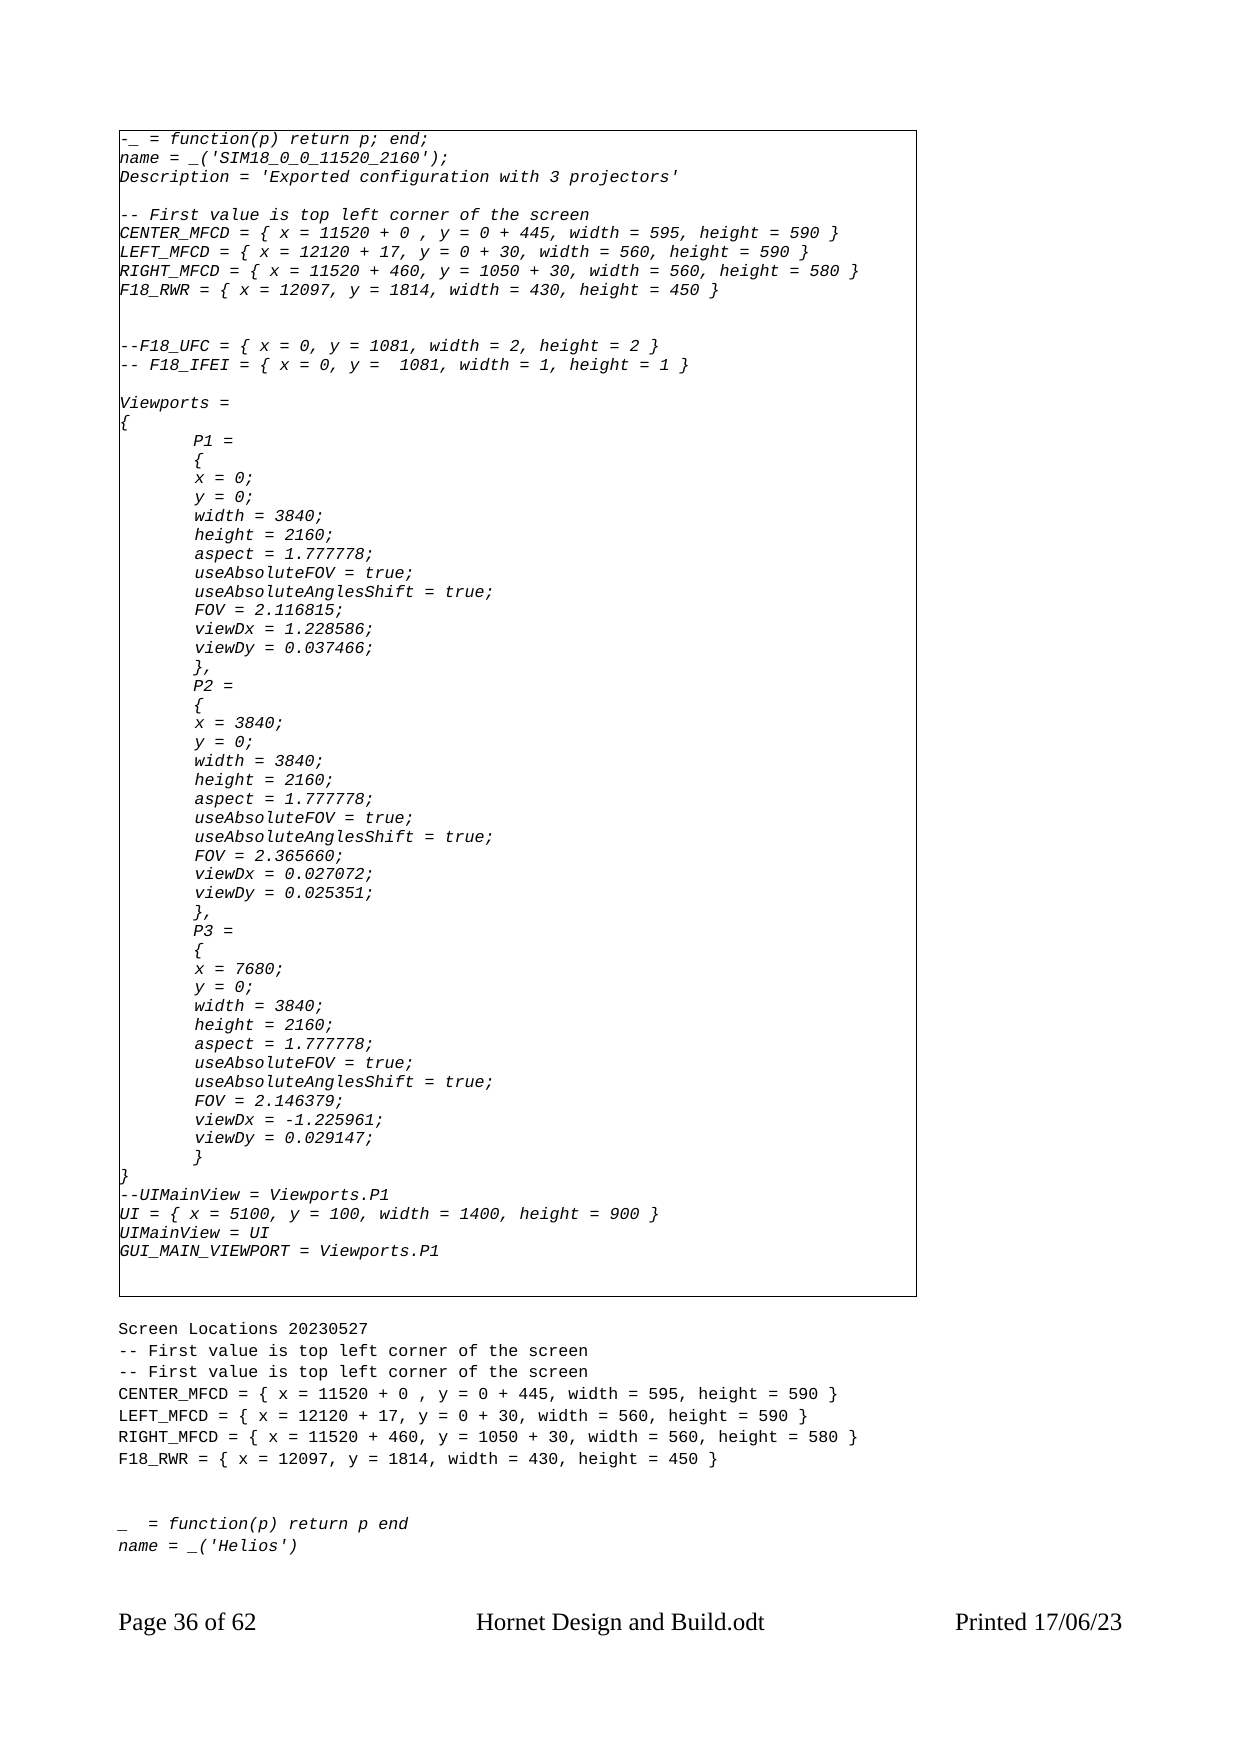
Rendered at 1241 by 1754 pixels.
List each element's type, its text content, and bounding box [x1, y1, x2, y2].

text CENTER_MFCD = { x = 11520 + 0 , y = 0 + 445, width = 595, height = 590 } [118, 1386, 1122, 1404]
text LEFT_MFCD = { x = 12120 + 17, y = 0 + 30, width = 560, height = 590 } [118, 1407, 1122, 1426]
text F18_RWR = { x = 12097, y = 1814, width = 430, height = 450 } [118, 1451, 1122, 1469]
text _ = function(p) return p end [118, 1516, 1122, 1534]
text Screen Locations 20230527 [118, 1321, 1122, 1339]
text name = _('Helios') [118, 1537, 1122, 1556]
text RIGHT_MFCD = { x = 11520 + 460, y = 1050 + 30, width = 560, height = 580 } [118, 1429, 1122, 1448]
text -- First value is top left corner of the screen [118, 1342, 1122, 1361]
text -- First value is top left corner of the screen [118, 1364, 1122, 1383]
